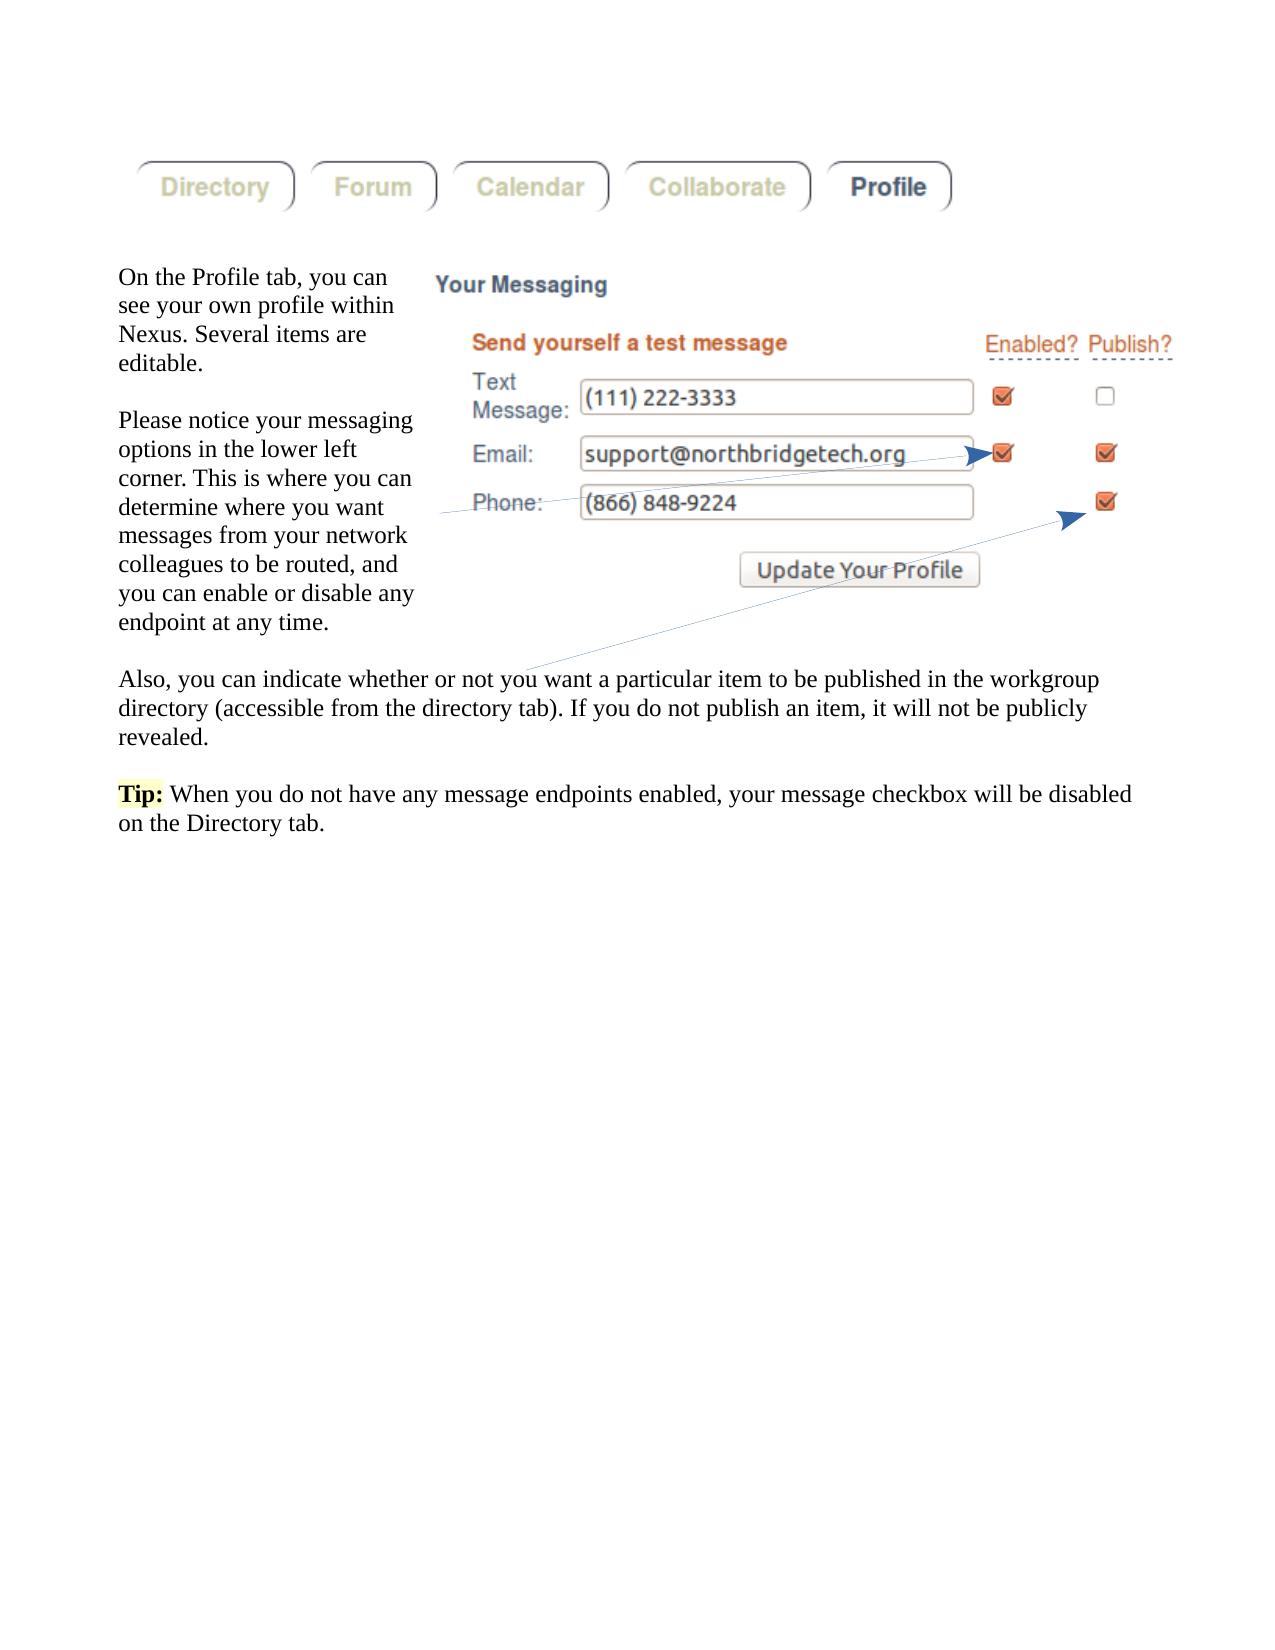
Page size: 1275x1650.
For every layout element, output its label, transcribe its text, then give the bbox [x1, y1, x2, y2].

text Tip: When you do not have any message endpoints enabled, your message checkbox will be disabled on the Directory tab. [118, 779, 1157, 837]
text Also, you can indicate whether or not you want a particular item to be published in the workgroup directory (accessible from the directory tab). If you do not publish an item, it will not be publicly revealed. [118, 664, 1157, 751]
text [652, 602, 1157, 636]
picture [421, 263, 1179, 602]
text Please notice your messaging options in the lower left corner. This is where you can determine where you want messages from your network colleagues to be routed, and you can enable or disable any endpoint at any time. [118, 406, 765, 636]
picture [120, 144, 971, 231]
text On the Profile tab, you can see your own profile within Nexus. Several items are editable. [118, 262, 1157, 377]
